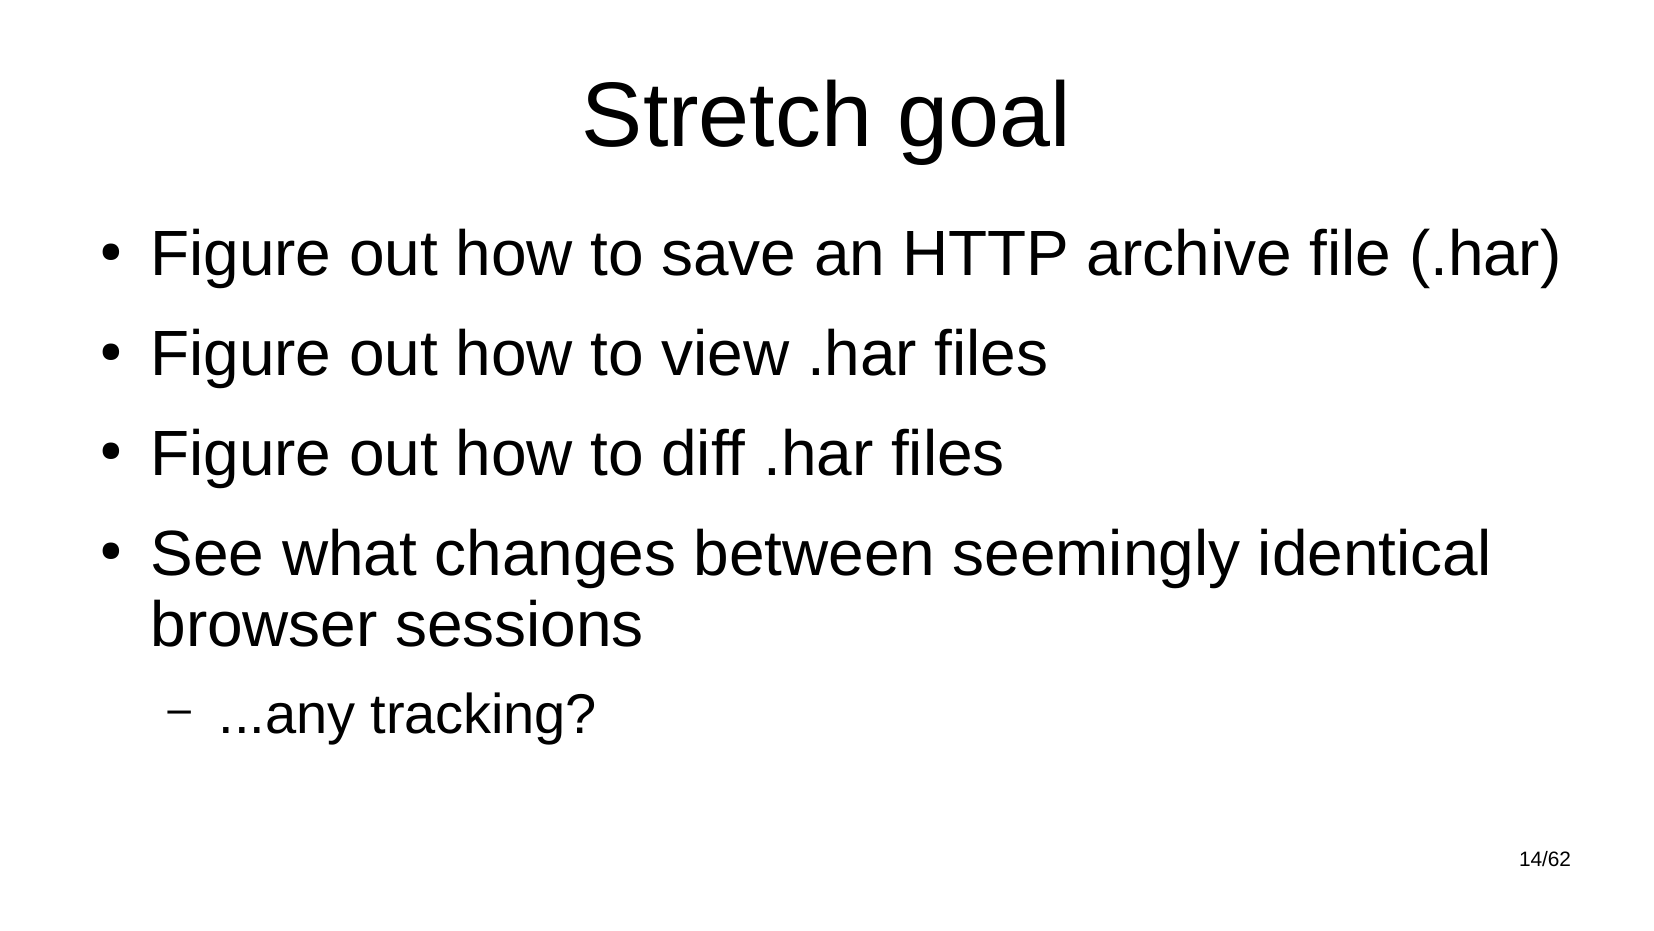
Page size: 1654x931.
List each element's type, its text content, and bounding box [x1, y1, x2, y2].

title Stretch goal [82, 37, 1571, 193]
list Figure out how to save an HTTP archive file (.har) Figure out how to view .har files Figure out how to diff .har files See what changes between seemingly identical browser sessions ...any tracking? [82, 217, 1571, 758]
